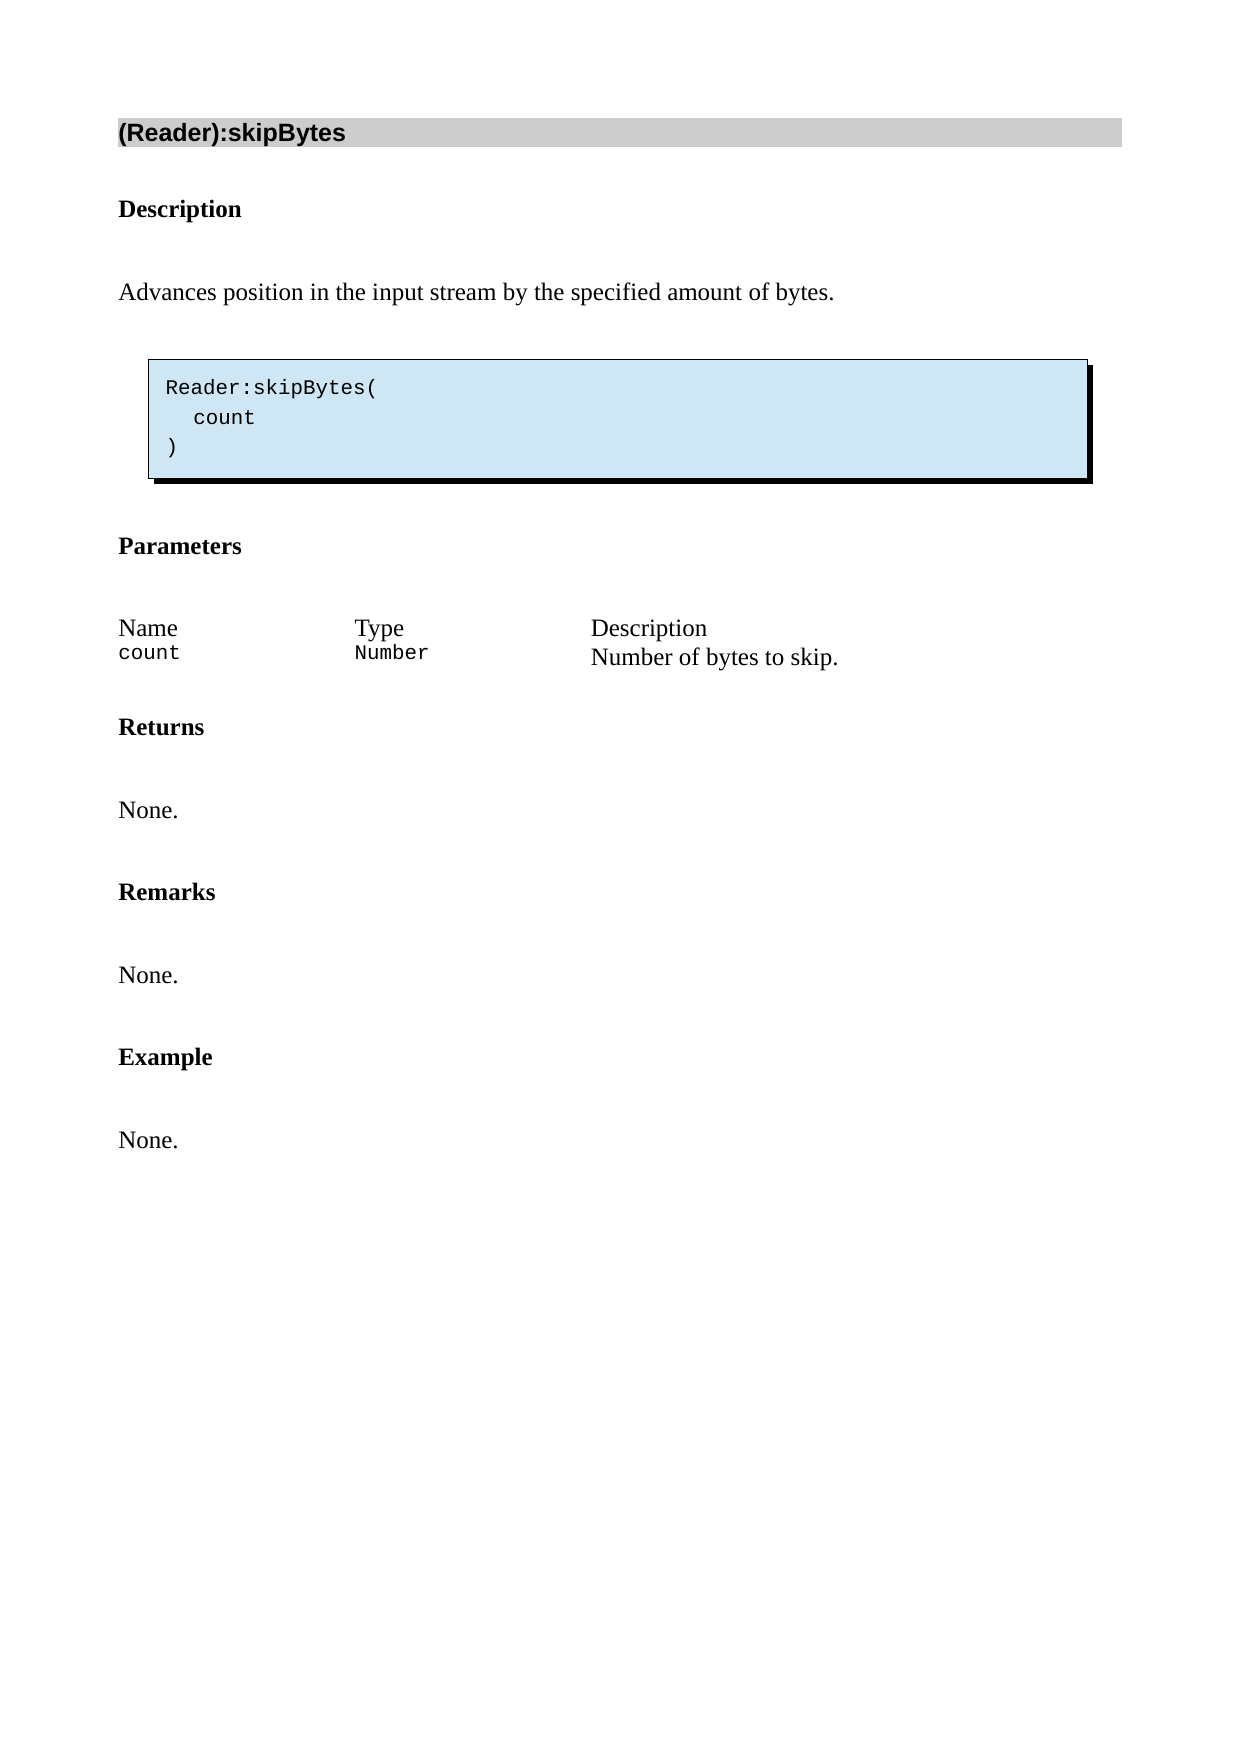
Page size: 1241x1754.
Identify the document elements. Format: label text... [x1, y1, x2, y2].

text Reader:skipBytes( [149, 360, 1087, 389]
text Example [118, 1042, 1122, 1071]
subtitle (Reader):skipBytes [118, 118, 1122, 147]
table_header Name [118, 614, 354, 642]
text Parameters [118, 531, 1122, 560]
text Remarks [118, 877, 1122, 906]
text Advances position in the input stream by the specified amount of bytes. [118, 277, 1122, 306]
text ) [149, 418, 1087, 478]
text None. [118, 795, 1122, 823]
text None. [118, 1125, 1122, 1153]
text Description [118, 194, 1122, 223]
text count [149, 389, 1087, 418]
table_cell Number [354, 642, 591, 671]
text Returns [118, 712, 1122, 741]
table_cell count [118, 642, 354, 671]
table_header Description [591, 614, 1122, 642]
table_cell Number of bytes to skip. [591, 642, 1122, 671]
table_header Type [354, 614, 591, 642]
text None. [118, 960, 1122, 988]
